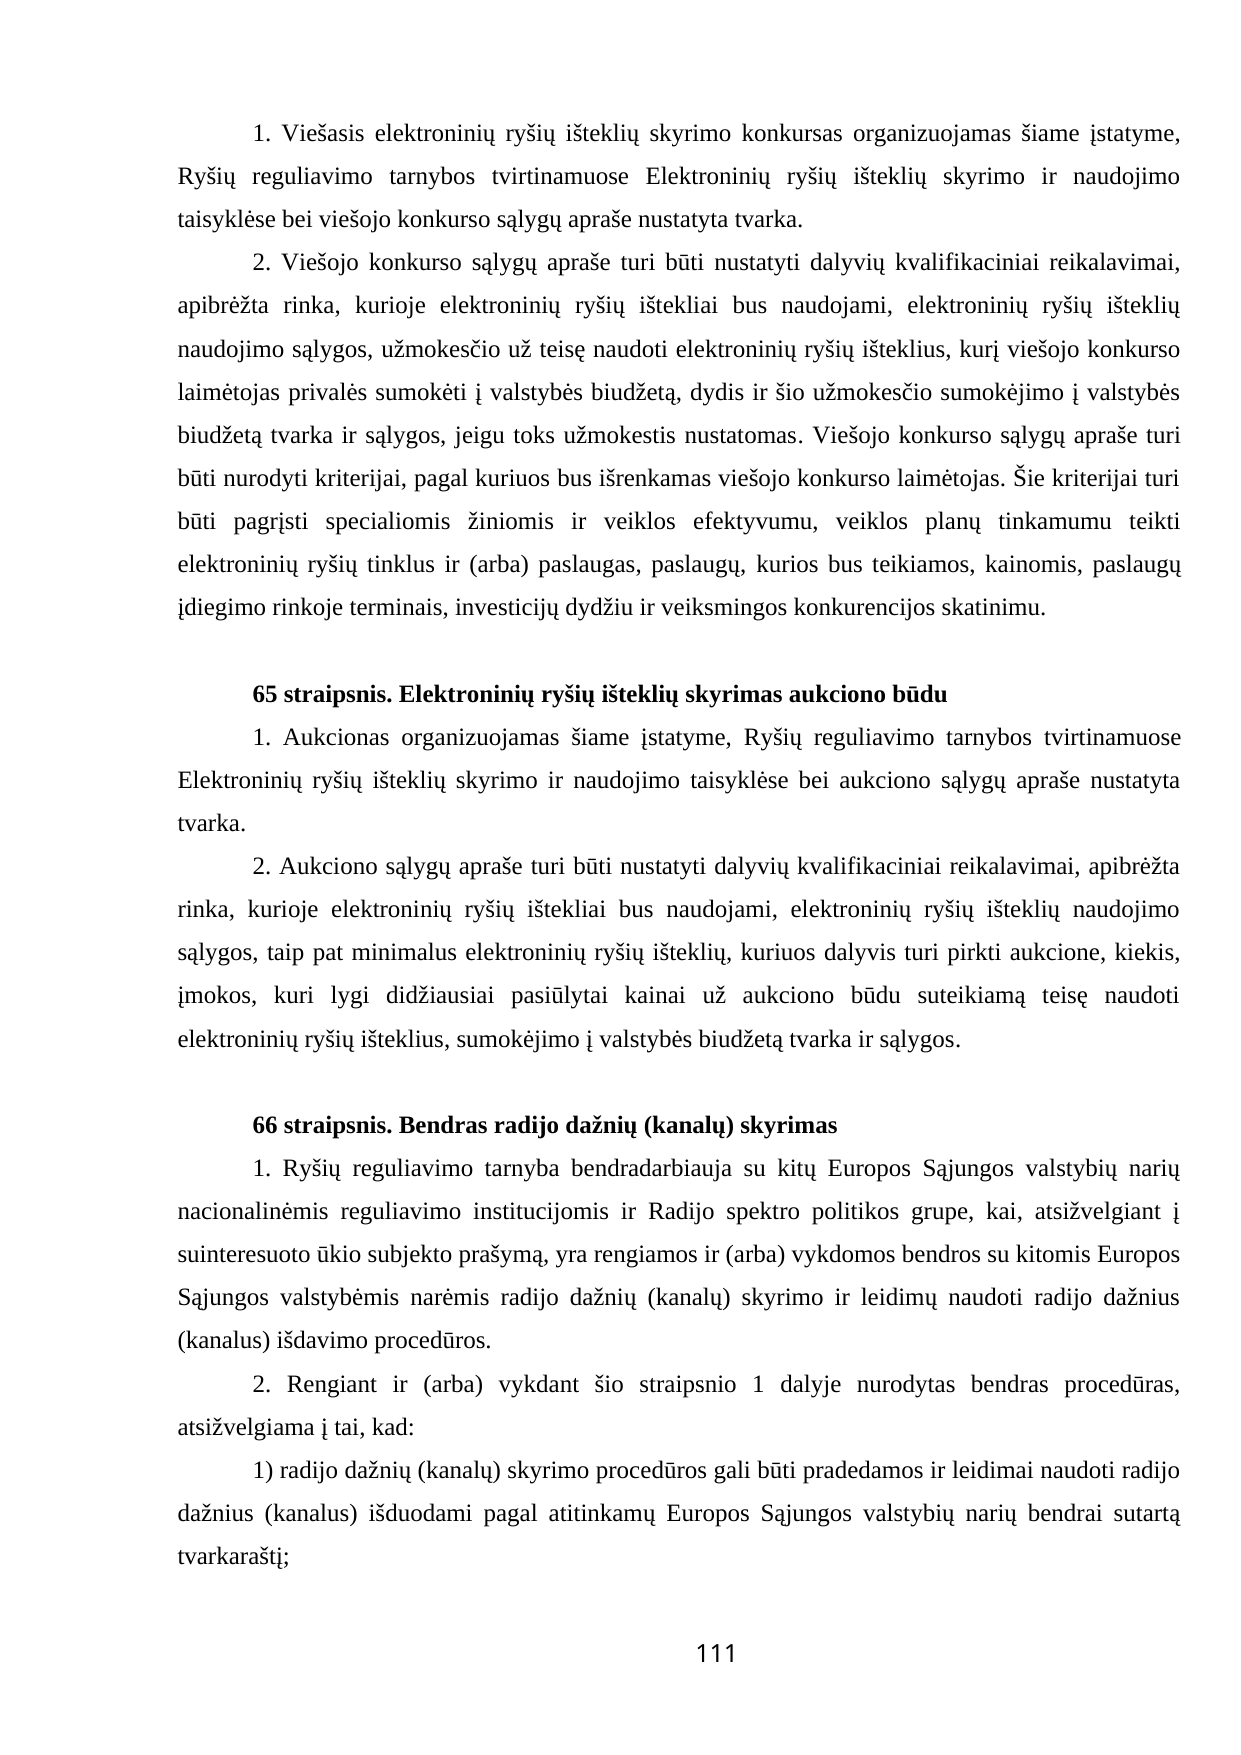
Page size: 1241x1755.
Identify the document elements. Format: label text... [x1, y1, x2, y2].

text 2. Aukciono sąlygų apraše turi būti nustatyti dalyvių kvalifikaciniai reikalavimai, apibrėžta rinka, kurioje elektroninių ryšių ištekliai bus naudojami, elektroninių ryšių išteklių naudojimo sąlygos, taip pat minimalus elektroninių ryšių išteklių, kuriuos dalyvis turi pirkti aukcione, kiekis, įmokos, kuri lygi didžiausiai pasiūlytai kainai už aukciono būdu suteikiamą teisę naudoti elektroninių ryšių išteklius, sumokėjimo į valstybės biudžetą tvarka ir sąlygos. [177, 851, 1181, 1052]
text 65 straipsnis. Elektroninių ryšių išteklių skyrimas aukciono būdu [177, 679, 1181, 707]
text 66 straipsnis. Bendras radijo dažnių (kanalų) skyrimas [177, 1110, 1181, 1139]
text 2. Viešojo konkurso sąlygų apraše turi būti nustatyti dalyvių kvalifikaciniai reikalavimai, apibrėžta rinka, kurioje elektroninių ryšių ištekliai bus naudojami, elektroninių ryšių išteklių naudojimo sąlygos, užmokesčio už teisę naudoti elektroninių ryšių išteklius, kurį viešojo konkurso laimėtojas privalės sumokėti į valstybės biudžetą, dydis ir šio užmokesčio sumokėjimo į valstybės biudžetą tvarka ir sąlygos, jeigu toks užmokestis nustatomas. Viešojo konkurso sąlygų apraše turi būti nurodyti kriterijai, pagal kuriuos bus išrenkamas viešojo konkurso laimėtojas. Šie kriterijai turi būti pagrįsti specialiomis žiniomis ir veiklos efektyvumu, veiklos planų tinkamumu teikti elektroninių ryšių tinklus ir (arba) paslaugas, paslaugų, kurios bus teikiamos, kainomis, paslaugų įdiegimo rinkoje terminais, investicijų dydžiu ir veiksmingos konkurencijos skatinimu. [177, 247, 1181, 621]
text 1) radijo dažnių (kanalų) skyrimo procedūros gali būti pradedamos ir leidimai naudoti radijo dažnius (kanalus) išduodami pagal atitinkamų Europos Sąjungos valstybių narių bendrai sutartą tvarkaraštį; [177, 1455, 1181, 1570]
text 2. Rengiant ir (arba) vykdant šio straipsnio 1 dalyje nurodytas bendras procedūras, atsižvelgiama į tai, kad: [177, 1369, 1181, 1441]
text 1. Viešasis elektroninių ryšių išteklių skyrimo konkursas organizuojamas šiame įstatyme, Ryšių reguliavimo tarnybos tvirtinamuose Elektroninių ryšių išteklių skyrimo ir naudojimo taisyklėse bei viešojo konkurso sąlygų apraše nustatyta tvarka. [177, 118, 1181, 233]
text 1. Ryšių reguliavimo tarnyba bendradarbiauja su kitų Europos Sąjungos valstybių narių nacionalinėmis reguliavimo institucijomis ir Radijo spektro politikos grupe, kai, atsižvelgiant į suinteresuoto ūkio subjekto prašymą, yra rengiamos ir (arba) vykdomos bendros su kitomis Europos Sąjungos valstybėmis narėmis radijo dažnių (kanalų) skyrimo ir leidimų naudoti radijo dažnius (kanalus) išdavimo procedūros. [177, 1153, 1181, 1354]
text 1. Aukcionas organizuojamas šiame įstatyme, Ryšių reguliavimo tarnybos tvirtinamuose Elektroninių ryšių išteklių skyrimo ir naudojimo taisyklėse bei aukciono sąlygų apraše nustatyta tvarka. [177, 722, 1181, 837]
